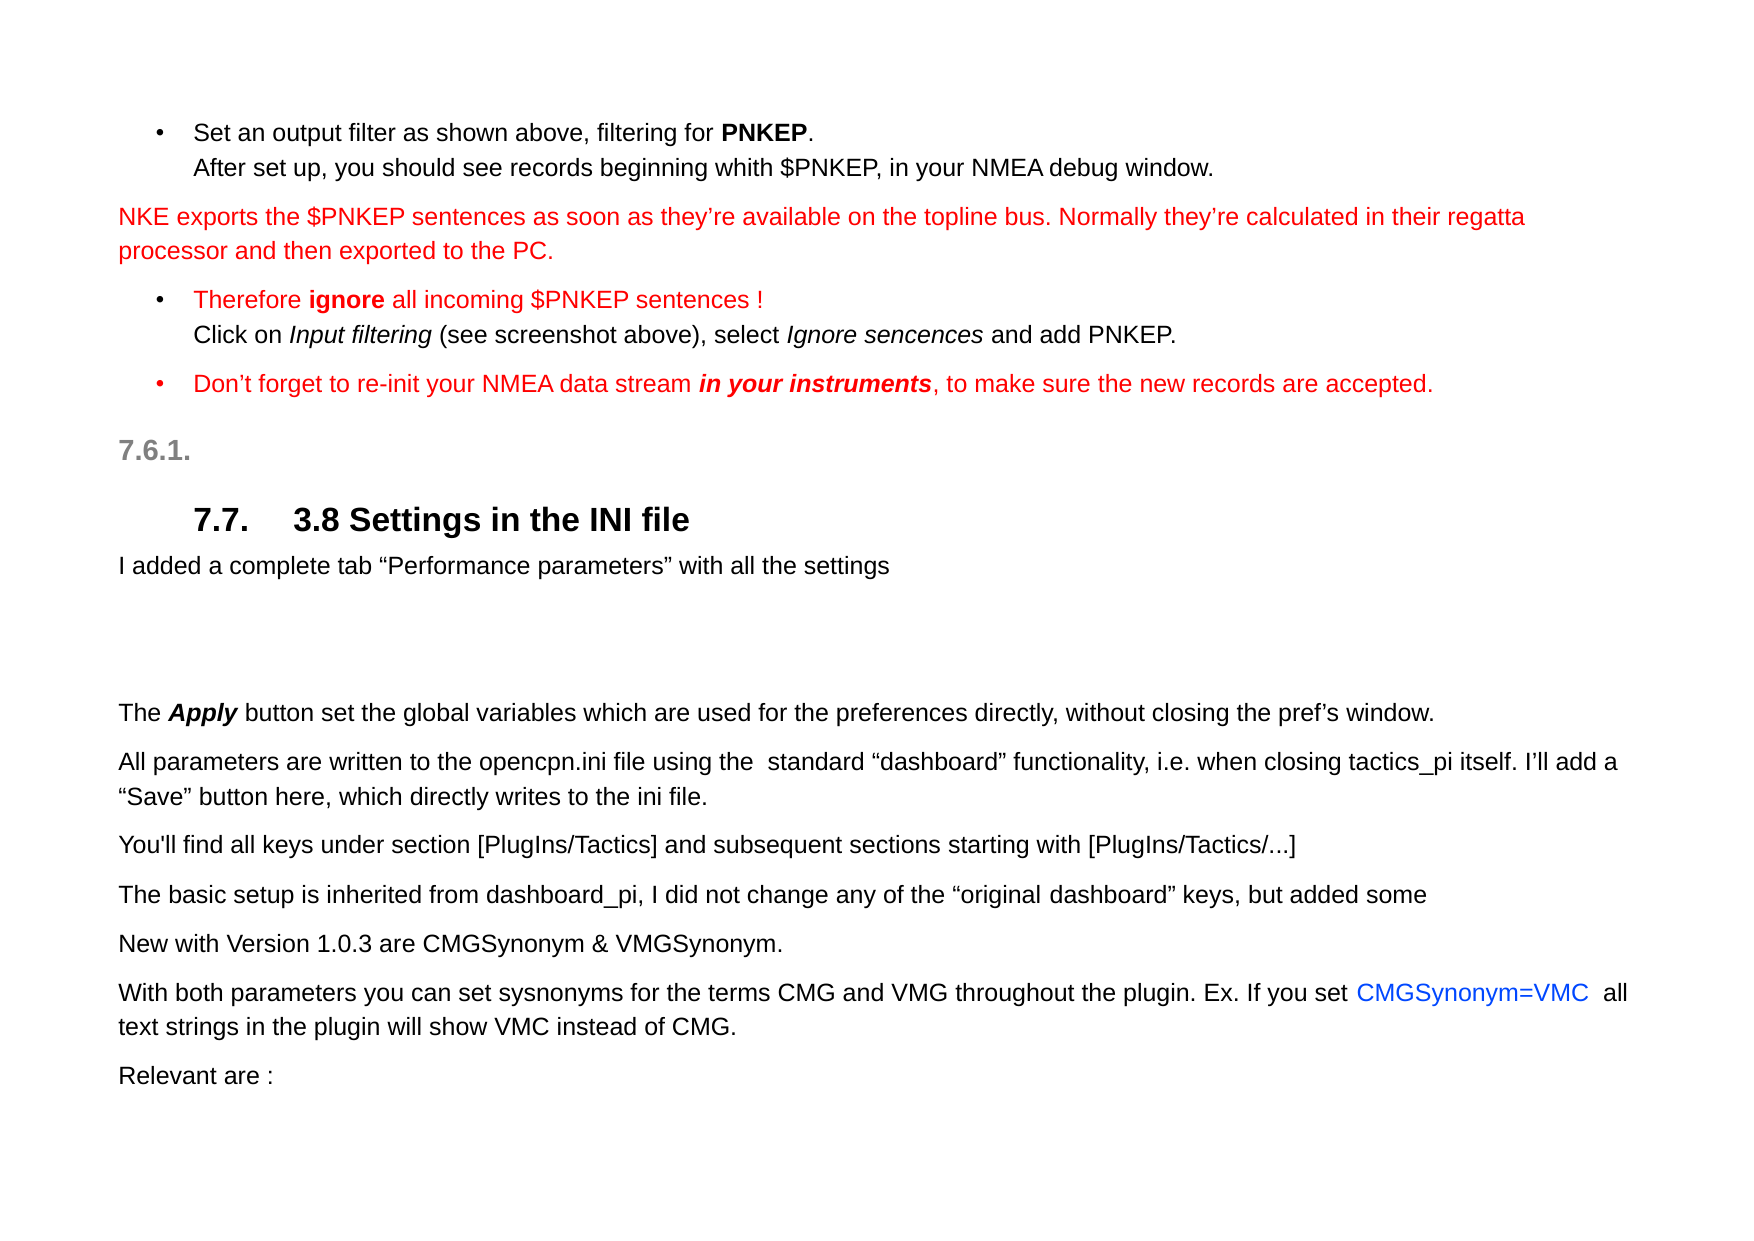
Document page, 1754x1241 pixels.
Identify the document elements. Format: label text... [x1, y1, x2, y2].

text The Apply button set the global variables which are used for the preferences directly, without closing the pref’s window. [118, 698, 1636, 727]
text With both parameters you can set sysnonyms for the terms CMG and VMG throughout the plugin. Ex. If you set CMGSynonym=VMC all text strings in the plugin will show VMC instead of CMG. [118, 978, 1636, 1041]
text All parameters are written to the opencpn.ini file using the standard “dashboard” functionality, i.e. when closing tactics_pi itself. I’ll add a “Save” button here, which directly writes to the ini file. [118, 747, 1636, 810]
text I added a complete tab “Performance parameters” with all the settings [118, 551, 1636, 579]
text The basic setup is inherited from dashboard_pi, I did not change any of the “original dashboard” keys, but added some [118, 879, 1636, 908]
text Relevant are : [118, 1061, 1636, 1090]
list Don’t forget to re-init your NMEA data stream in your instruments, to make sure the new records are accepted. [156, 369, 1636, 398]
subtitle 3.8 Settings in the INI file [193, 499, 1636, 538]
list Set an output filter as shown above, filtering for PNKEP. After set up, you should see records beginning whith $PNKEP, in your NMEA debug window. [156, 118, 1636, 181]
text NKE exports the $PNKEP sentences as soon as they’re available on the topline bus. Normally they’re calculated in their regatta processor and then exported to the PC. [118, 202, 1636, 265]
text You'll find all keys under section [PlugIns/Tactics] and subsequent sections starting with [PlugIns/Tactics/...] [118, 831, 1636, 859]
text New with Version 1.0.3 are CMGSynonym & VMGSynonym. [118, 929, 1636, 957]
list Therefore ignore all incoming $PNKEP sentences ! Click on Input filtering (see screenshot above), select Ignore sencences and add PNKEP. [156, 285, 1636, 349]
